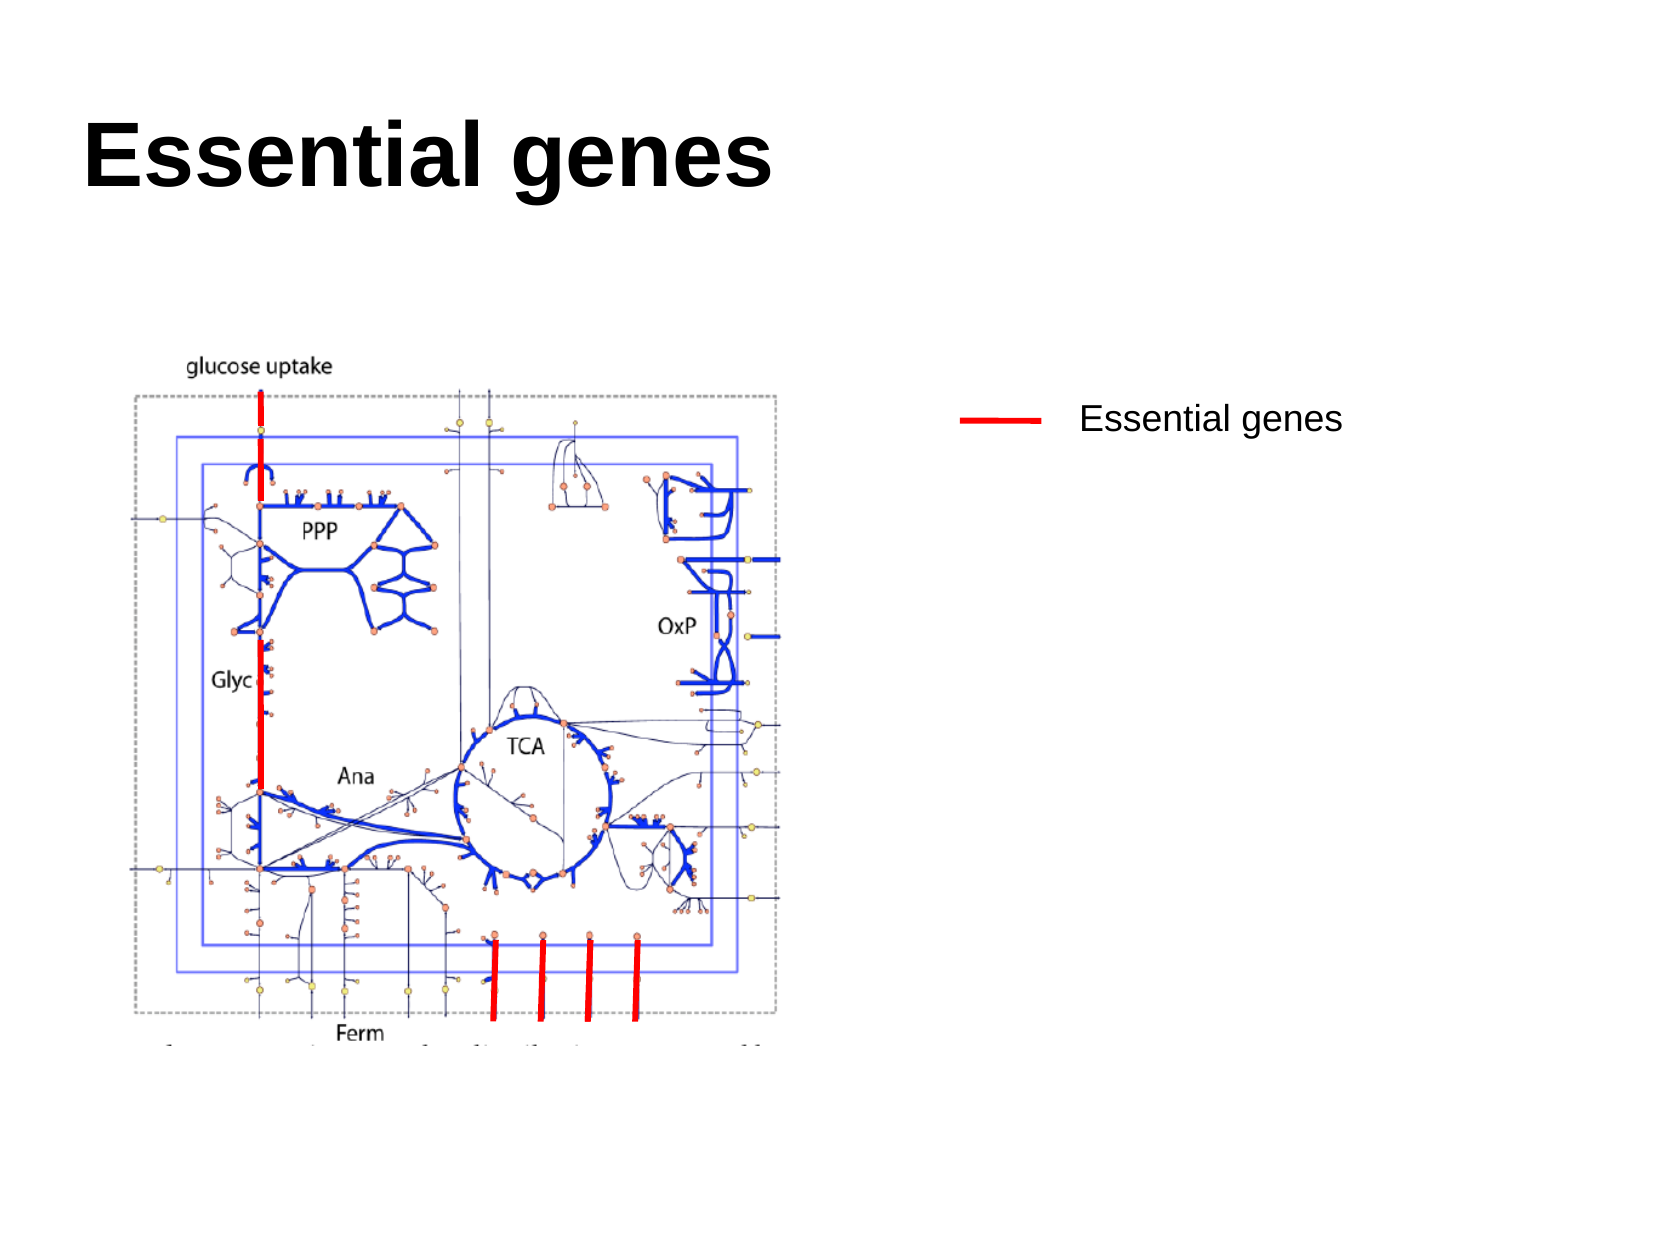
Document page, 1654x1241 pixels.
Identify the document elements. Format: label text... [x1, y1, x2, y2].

text_box Essential genes [1064, 388, 1420, 446]
title Essential genes [82, 47, 1571, 259]
picture [129, 354, 815, 1046]
